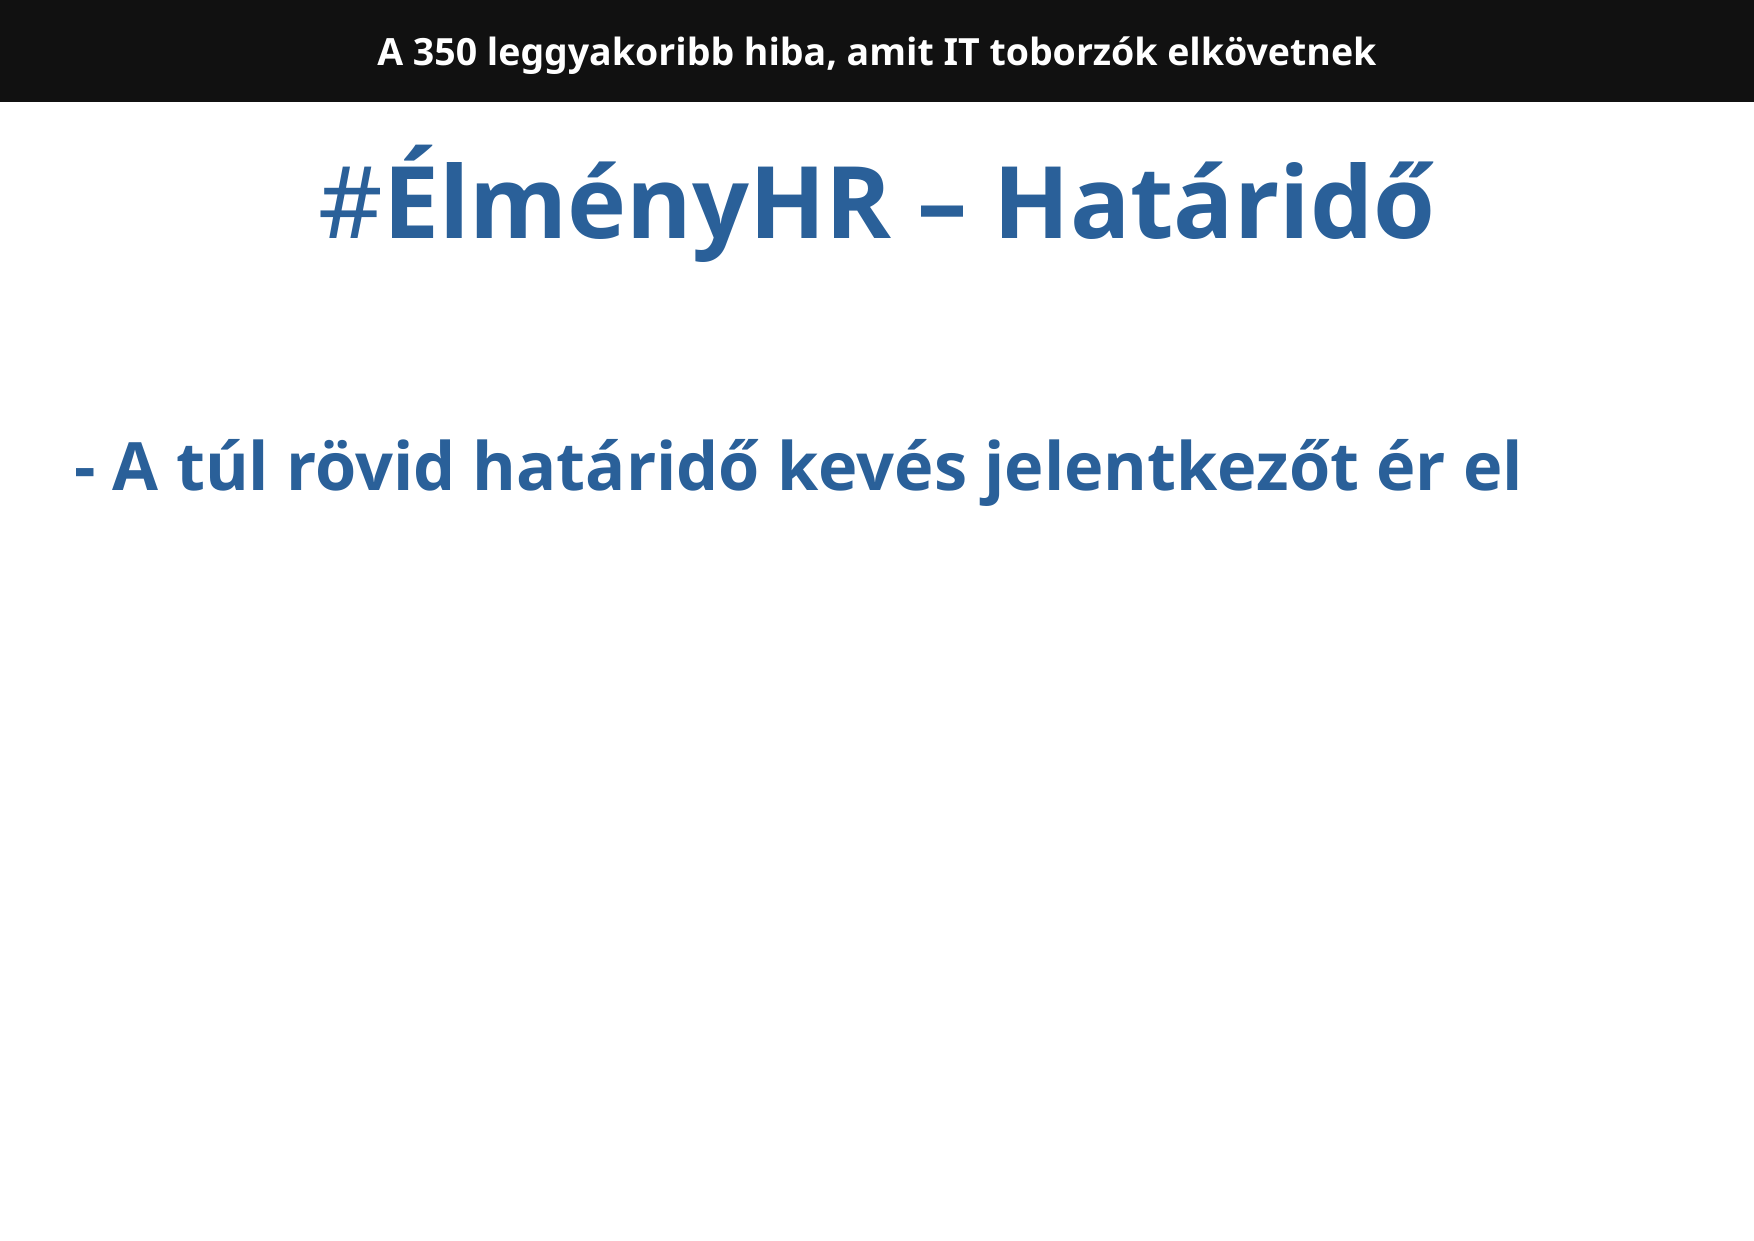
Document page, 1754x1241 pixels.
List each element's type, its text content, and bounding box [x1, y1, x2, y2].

text - A túl rövid határidő kevés jelentkezőt ér el [74, 419, 1754, 509]
text #ÉlményHR – Határidő [0, 132, 1754, 268]
